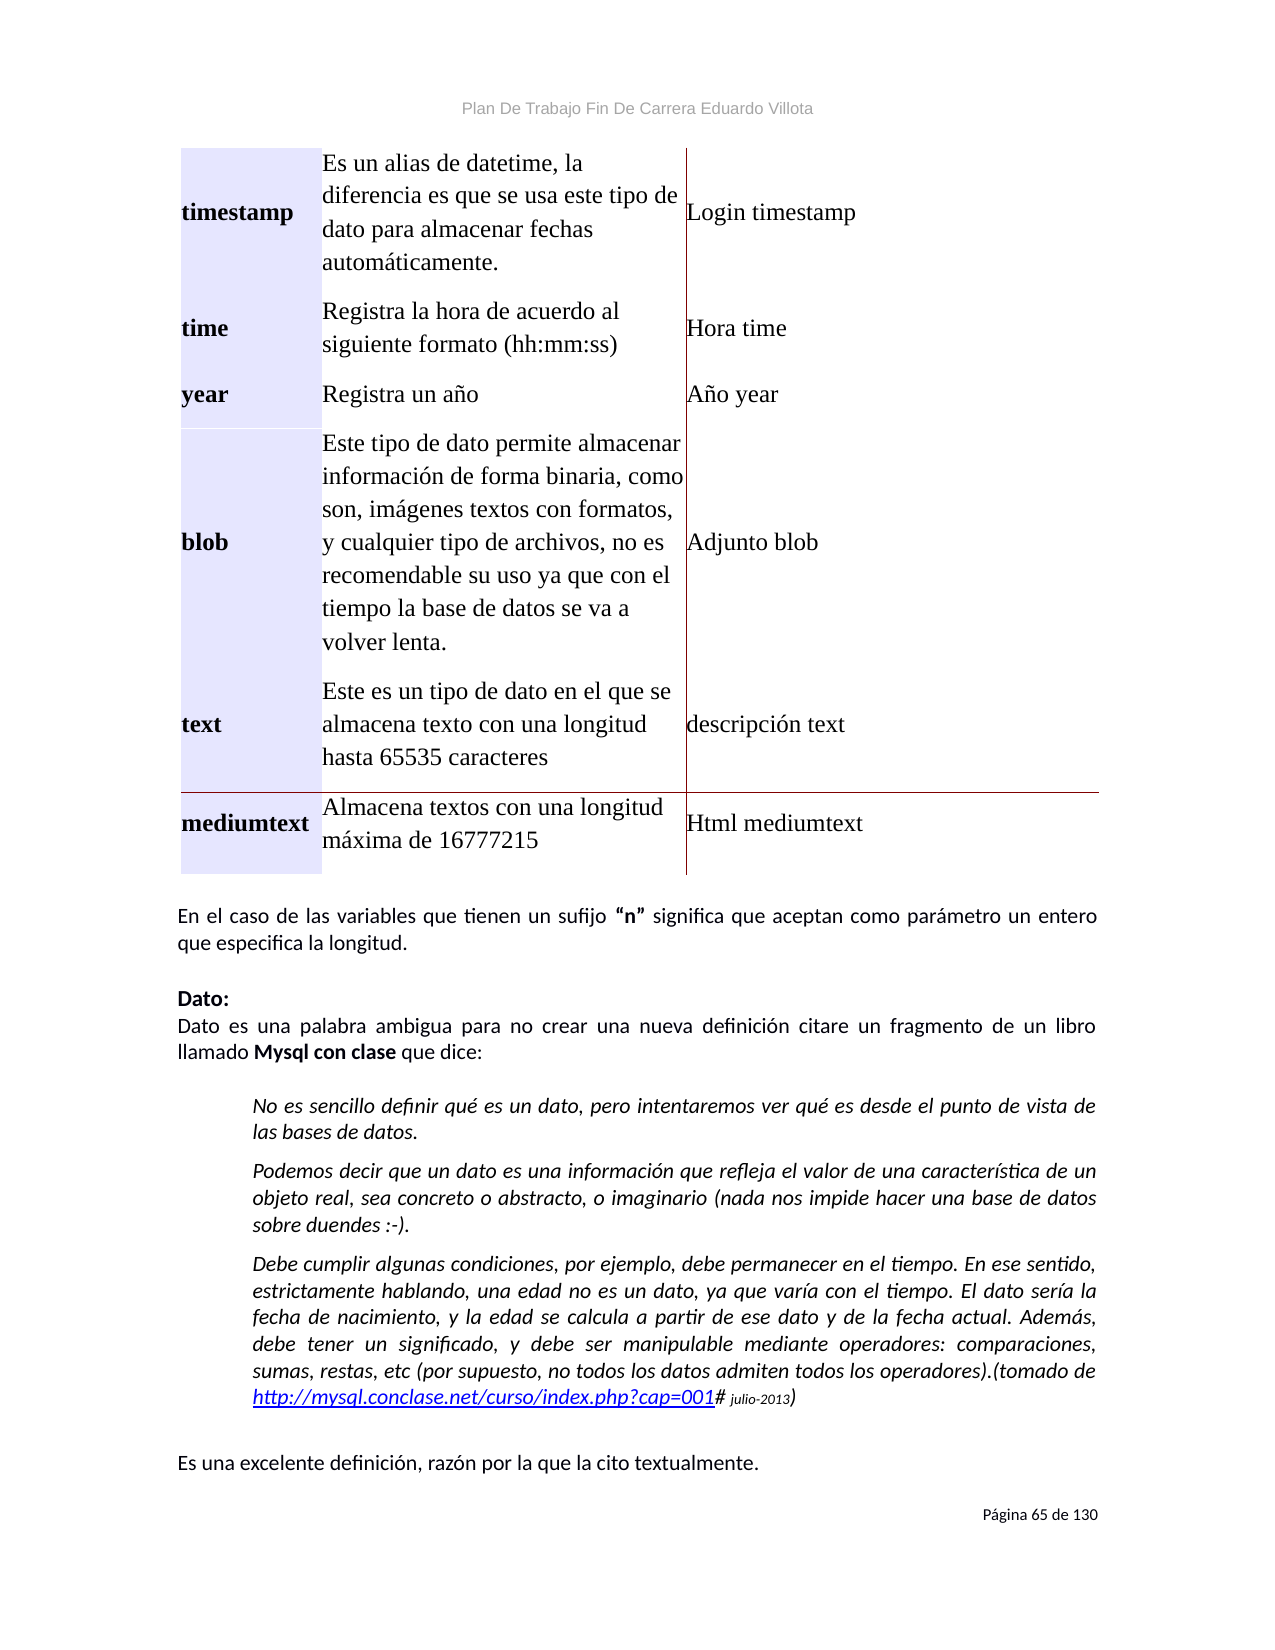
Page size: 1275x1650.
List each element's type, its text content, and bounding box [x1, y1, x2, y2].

table_cell text [181, 676, 322, 792]
text Debe cumplir algunas condiciones, por ejemplo, debe permanecer en el tiempo. En ese sentido, estrictamente hablando, una edad no es un dato, ya que varía con el tiempo. El dato sería la fecha de nacimiento, y la edad se calcula a partir de ese dato y de la fecha actual. Además, debe tener un significado, y debe ser manipulable mediante operadores: comparaciones, sumas, restas, etc (por supuesto, no todos los datos admiten todos los operadores).(tomado de http://mysql.conclase.net/curso/index.php?cap=001# julio-2013) [252, 1250, 1098, 1410]
table_cell Adjunto blob [687, 429, 1099, 676]
table_cell Registra un año [322, 379, 686, 428]
table_cell time [181, 296, 322, 379]
text En el caso de las variables que tienen un sufijo “n” significa que aceptan como parámetro un entero que especifica la longitud. [177, 902, 1098, 956]
text Dato es una palabra ambigua para no crear una nueva definición citare un fragmento de un libro llamado Mysql con clase que dice: [177, 1012, 1098, 1065]
table_cell Html mediumtext [687, 793, 1099, 874]
table_cell Es un alias de datetime, la diferencia es que se usa este tipo de dato para almacenar fechas automáticamente. [322, 148, 686, 296]
table_cell Almacena textos con una longitud máxima de 16777215 [322, 793, 686, 874]
table_cell Este tipo de dato permite almacenar información de forma binaria, como son, imágenes textos con formatos, y cualquier tipo de archivos, no es recomendable su uso ya que con el tiempo la base de datos se va a volver lenta. [322, 429, 686, 676]
table_cell year [181, 379, 322, 428]
table_cell Hora time [687, 296, 1099, 379]
table_cell timestamp [181, 148, 322, 296]
table_cell mediumtext [181, 793, 322, 874]
text Dato: [177, 984, 1098, 1012]
table_cell Este es un tipo de dato en el que se almacena texto con una longitud hasta 65535 caracteres [322, 676, 686, 792]
text No es sencillo definir qué es un dato, pero intentaremos ver qué es desde el punto de vista de las bases de datos. [252, 1092, 1098, 1145]
table_cell blob [181, 429, 322, 676]
table_cell descripción text [687, 676, 1099, 792]
text Es una excelente definición, razón por la que la cito textualmente. [177, 1449, 1098, 1476]
table_cell Año year [687, 379, 1099, 428]
table_cell Login timestamp [687, 148, 1099, 296]
text Podemos decir que un dato es una información que refleja el valor de una característica de un objeto real, sea concreto o abstracto, o imaginario (nada nos impide hacer una base de datos sobre duendes :-). [252, 1158, 1098, 1238]
table_cell Registra la hora de acuerdo al siguiente formato (hh:mm:ss) [322, 296, 686, 379]
